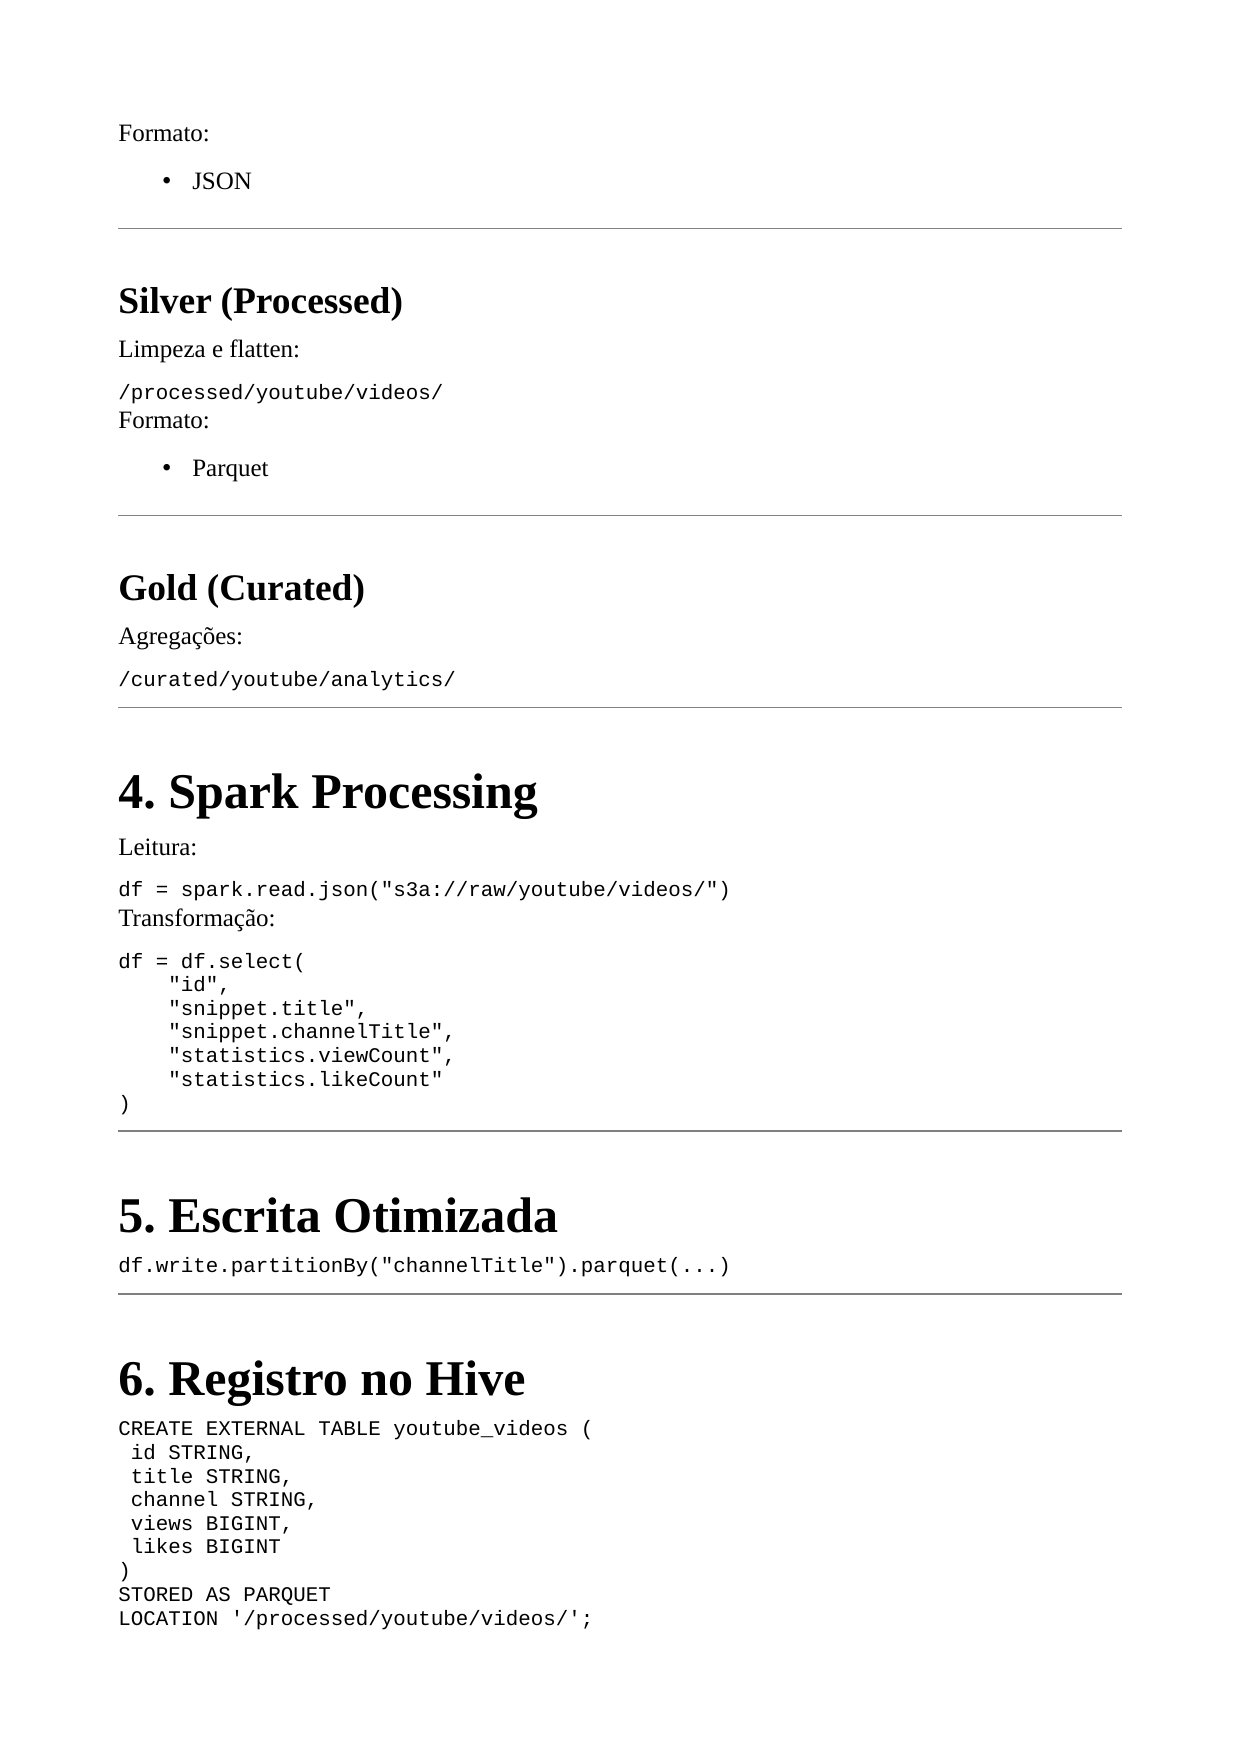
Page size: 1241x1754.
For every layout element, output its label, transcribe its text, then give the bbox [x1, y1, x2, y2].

subtitle 5. Escrita Otimizada [118, 1185, 1122, 1243]
text Formato: [118, 118, 1122, 147]
text "snippet.title", [118, 998, 1122, 1022]
text df.write.partitionBy("channelTitle").parquet(...) [118, 1255, 1122, 1279]
list JSON [162, 166, 1122, 194]
text views BIGINT, [118, 1513, 1122, 1537]
text /processed/youtube/videos/ [118, 382, 1122, 405]
text df = spark.read.json("s3a://raw/youtube/videos/") [118, 879, 1122, 903]
text "statistics.viewCount", [118, 1045, 1122, 1069]
text Formato: [118, 405, 1122, 434]
text channel STRING, [118, 1489, 1122, 1513]
text ) [118, 1560, 1122, 1584]
text title STRING, [118, 1466, 1122, 1489]
text CREATE EXTERNAL TABLE youtube_videos ( [118, 1418, 1122, 1442]
text Agregações: [118, 621, 1122, 650]
subtitle 6. Registro no Hive [118, 1348, 1122, 1406]
text likes BIGINT [118, 1537, 1122, 1560]
text Leitura: [118, 832, 1122, 861]
text id STRING, [118, 1442, 1122, 1466]
text "snippet.channelTitle", [118, 1022, 1122, 1045]
text Transformação: [118, 903, 1122, 932]
text STORED AS PARQUET [118, 1584, 1122, 1607]
subtitle Gold (Curated) [118, 566, 1122, 609]
text "statistics.likeCount" [118, 1069, 1122, 1092]
text LOCATION '/processed/youtube/videos/'; [118, 1607, 1122, 1631]
text ) [118, 1092, 1122, 1116]
text "id", [118, 974, 1122, 998]
text /curated/youtube/analytics/ [118, 669, 1122, 692]
subtitle Silver (Processed) [118, 278, 1122, 322]
text Limpeza e flatten: [118, 334, 1122, 363]
text df = df.select( [118, 951, 1122, 974]
list Parquet [162, 453, 1122, 482]
subtitle 4. Spark Processing [118, 762, 1122, 819]
